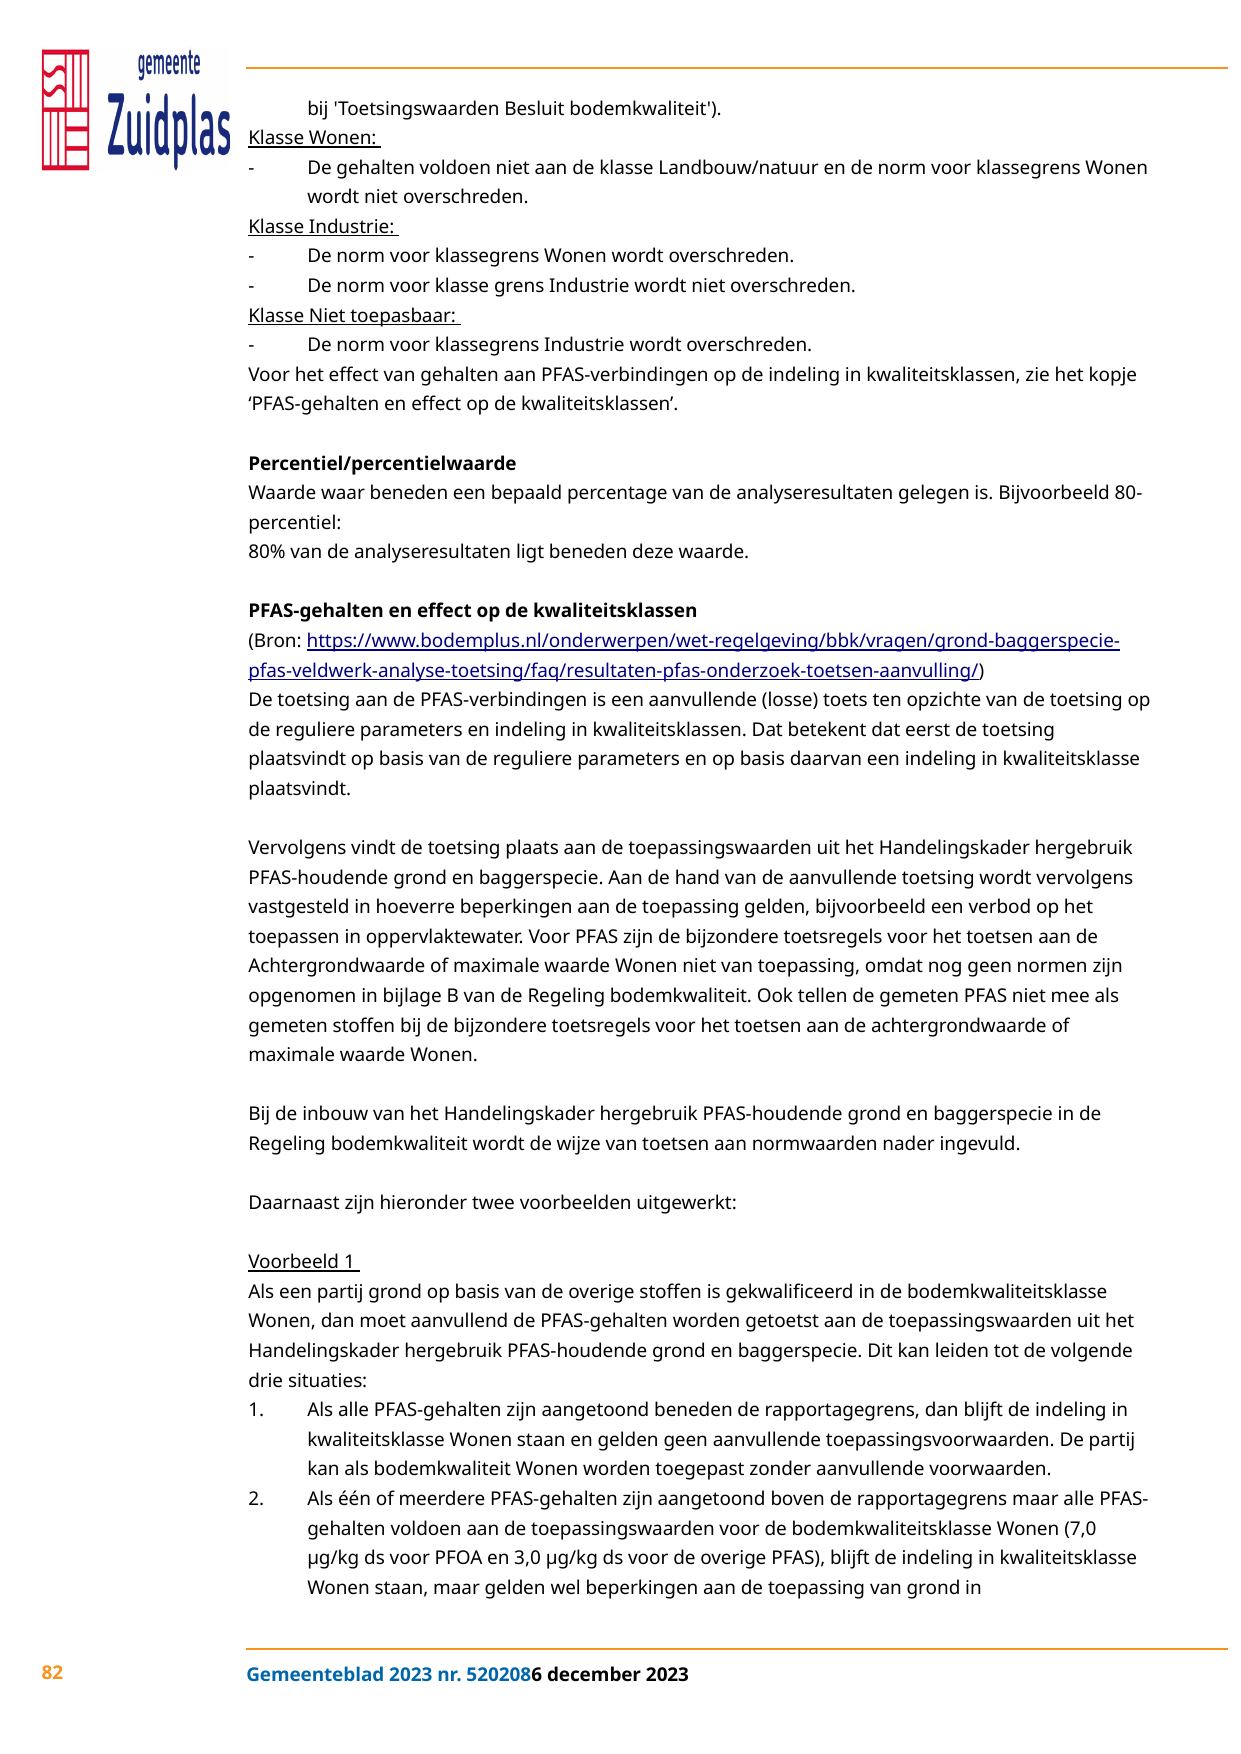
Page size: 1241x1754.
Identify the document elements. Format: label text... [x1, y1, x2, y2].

text De toetsing aan de PFAS-verbindingen is een aanvullende (losse) toets ten opzichte van de toetsing op de reguliere parameters en indeling in kwaliteitsklassen. Dat betekent dat eerst de toetsing plaatsvindt op basis van de reguliere parameters en op basis daarvan een indeling in kwaliteitsklasse plaatsvindt. [248, 686, 1152, 801]
text PFAS-gehalten en effect op de kwaliteitsklassen [248, 598, 1152, 623]
list Als alle PFAS-gehalten zijn aangetoond beneden de rapportagegrens, dan blijft de indeling in kwaliteitsklasse Wonen staan en gelden geen aanvullende toepassingsvoorwaarden. De partij kan als bodemkwaliteit Wonen worden toegepast zonder aanvullende voorwaarden. [248, 1396, 1152, 1481]
text Als een partij grond op basis van de overige stoffen is gekwalificeerd in de bodemkwaliteitsklasse Wonen, dan moet aanvullend de PFAS-gehalten worden getoetst aan de toepassingswaarden uit het Handelingskader hergebruik PFAS-houdende grond en baggerspecie. Dit kan leiden tot de volgende drie situaties: [248, 1278, 1152, 1393]
text Vervolgens vindt de toetsing plaats aan de toepassingswaarden uit het Handelingskader hergebruik PFAS-houdende grond en baggerspecie. Aan de hand van de aanvullende toetsing wordt vervolgens vastgesteld in hoeverre beperkingen aan de toepassing gelden, bijvoorbeeld een verbod op het toepassen in oppervlaktewater. Voor PFAS zijn de bijzondere toetsregels voor het toetsen aan de Achtergrondwaarde of maximale waarde Wonen niet van toepassing, omdat nog geen normen zijn opgenomen in bijlage B van de Regeling bodemkwaliteit. Ook tellen de gemeten PFAS niet mee als gemeten stoffen bij de bijzondere toetsregels voor het toetsen aan de achtergrondwaarde of maximale waarde Wonen. [248, 834, 1152, 1067]
list De gehalten voldoen niet aan de klasse Landbouw/natuur en de norm voor klassegrens Wonen wordt niet overschreden. [248, 154, 1152, 209]
text Klasse Niet toepasbaar: [248, 302, 1152, 328]
text Klasse Industrie: [248, 213, 1152, 239]
list bij 'Toetsingswaarden Besluit bodemkwaliteit'). [248, 95, 1152, 121]
list Als één of meerdere PFAS-gehalten zijn aangetoond boven de rapportagegrens maar alle PFAS-gehalten voldoen aan de toepassingswaarden voor de bodemkwaliteitsklasse Wonen (7,0 µg/kg ds voor PFOA en 3,0 µg/kg ds voor de overige PFAS), blijft de indeling in kwaliteitsklasse Wonen staan, maar gelden wel beperkingen aan de toepassing van grond in [248, 1485, 1152, 1600]
text Daarnaast zijn hieronder twee voorbeelden uitgewerkt: [248, 1189, 1152, 1215]
picture [41, 47, 231, 172]
text 80% van de analyseresultaten ligt beneden deze waarde. [248, 538, 1152, 564]
text Percentiel/percentielwaarde [248, 450, 1152, 476]
list De norm voor klasse grens Industrie wordt niet overschreden. [248, 272, 1152, 298]
text Voorbeeld 1 [248, 1248, 1152, 1274]
text (Bron: https://www.bodemplus.nl/onderwerpen/wet-regelgeving/bbk/vragen/grond-baggerspecie-pfas-veldwerk-analyse-toetsing/faq/resultaten-pfas-onderzoek-toetsen-aanvulling/) [248, 627, 1152, 683]
list De norm voor klassegrens Wonen wordt overschreden. [248, 243, 1152, 268]
list De norm voor klassegrens Industrie wordt overschreden. [248, 331, 1152, 357]
text Voor het effect van gehalten aan PFAS-verbindingen op de indeling in kwaliteitsklassen, zie het kopje ‘PFAS-gehalten en effect op de kwaliteitsklassen’. [248, 361, 1152, 416]
text Klasse Wonen: [248, 124, 1152, 150]
text Waarde waar beneden een bepaald percentage van de analyseresultaten gelegen is. Bijvoorbeeld 80-percentiel: [248, 479, 1152, 535]
text Bij de inbouw van het Handelingskader hergebruik PFAS-houdende grond en baggerspecie in de Regeling bodemkwaliteit wordt de wijze van toetsen aan normwaarden nader ingevuld. [248, 1101, 1152, 1156]
